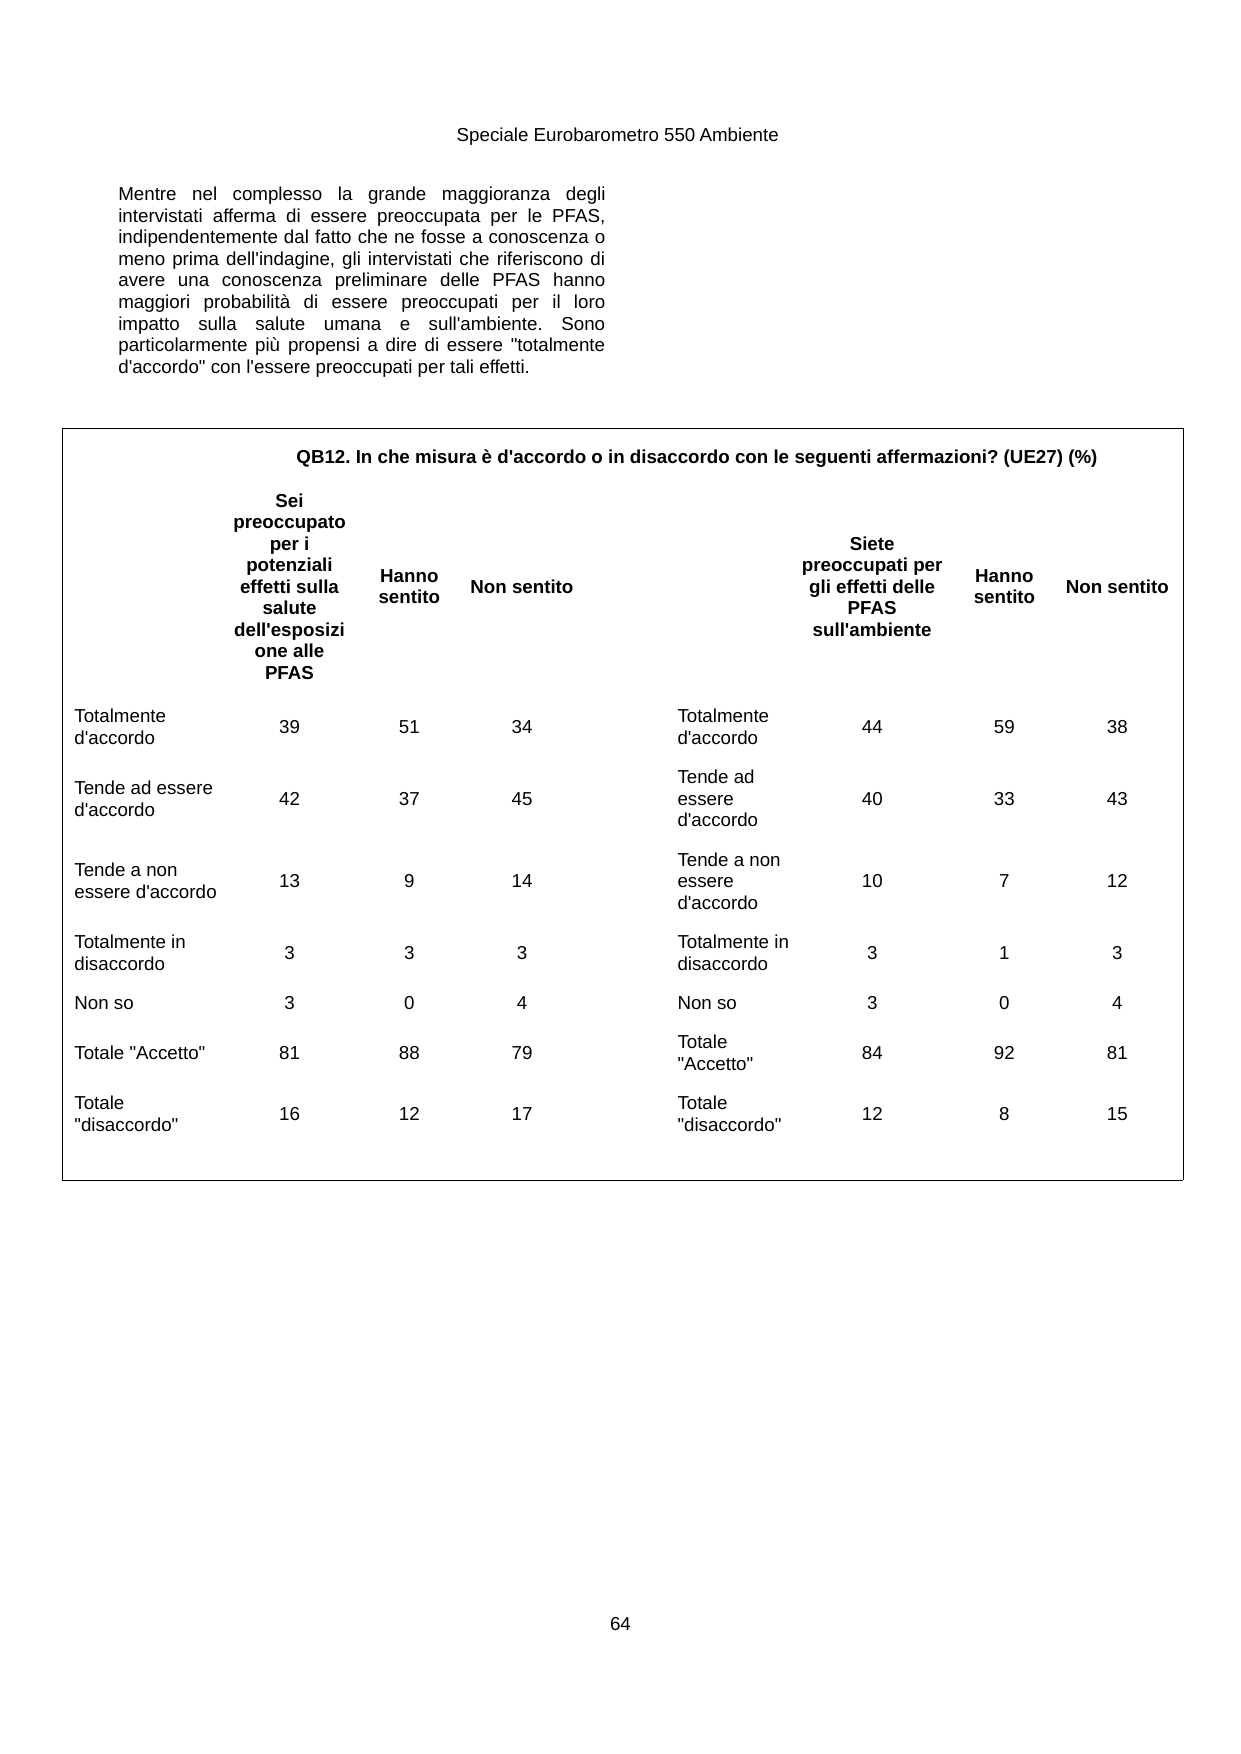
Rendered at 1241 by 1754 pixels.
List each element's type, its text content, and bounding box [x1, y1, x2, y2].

table_cell Hanno sentito [948, 476, 1061, 696]
table_cell Sei preoccupato per i potenziali effetti sulla salute dell'esposizione alle PFAS [226, 476, 353, 696]
table_cell Hanno sentito [353, 476, 465, 696]
table_cell 37 [353, 757, 465, 839]
table_cell 92 [948, 1022, 1061, 1083]
table_cell [71, 476, 226, 696]
table_cell 13 [226, 840, 353, 922]
table_cell 34 [465, 696, 578, 757]
table_header [71, 437, 226, 476]
table_cell 9 [353, 840, 465, 922]
table_cell Tende ad essere d'accordo [674, 757, 796, 839]
table_cell 3 [796, 983, 948, 1022]
table_cell 44 [796, 696, 948, 757]
table_cell Tende ad essere d'accordo [71, 757, 226, 839]
table_cell 8 [948, 1083, 1061, 1144]
table_cell Totalmente d'accordo [71, 696, 226, 757]
table_cell 3 [1061, 922, 1174, 983]
table_cell 45 [465, 757, 578, 839]
table_cell [578, 983, 674, 1022]
table_cell Totale "disaccordo" [71, 1083, 226, 1144]
table_cell Totalmente d'accordo [674, 696, 796, 757]
table_cell 43 [1061, 757, 1174, 839]
table_cell [674, 476, 796, 696]
table_cell 12 [796, 1083, 948, 1144]
table_cell 3 [796, 922, 948, 983]
table_cell 0 [353, 983, 465, 1022]
table_cell 17 [465, 1083, 578, 1144]
table_cell Totale "Accetto" [674, 1022, 796, 1083]
table_cell 81 [226, 1022, 353, 1083]
table_cell Non so [71, 983, 226, 1022]
table_cell [578, 757, 674, 839]
text Mentre nel complesso la grande maggioranza degli intervistati afferma di essere preoccupata per le PFAS, indipendentemente dal fatto che ne fosse a conoscenza o meno prima dell'indagine, gli intervistati che riferiscono di avere una conoscenza preliminare delle PFAS hanno maggiori probabilità di essere preoccupati per il loro impatto sulla salute umana e sull'ambiente. Sono particolarmente più propensi a dire di essere "totalmente d'accordo" con l'essere preoccupati per tali effetti. [118, 183, 605, 377]
table_cell 12 [353, 1083, 465, 1144]
table_cell 15 [1061, 1083, 1174, 1144]
table_cell 81 [1061, 1022, 1174, 1083]
table_cell Totale "disaccordo" [674, 1083, 796, 1144]
table_cell 51 [353, 696, 465, 757]
table_cell Totalmente in disaccordo [674, 922, 796, 983]
table_cell [578, 840, 674, 922]
table_cell [578, 476, 674, 696]
table_cell Totalmente in disaccordo [71, 922, 226, 983]
table_cell Non sentito [465, 476, 578, 696]
table_cell Non sentito [1061, 476, 1174, 696]
table_cell [578, 696, 674, 757]
table_cell 16 [226, 1083, 353, 1144]
table_cell 7 [948, 840, 1061, 922]
table_cell [578, 1083, 674, 1144]
table_cell 59 [948, 696, 1061, 757]
table_cell 3 [353, 922, 465, 983]
table_cell 42 [226, 757, 353, 839]
table_cell 4 [1061, 983, 1174, 1022]
table_cell Tende a non essere d'accordo [71, 840, 226, 922]
table_cell 3 [226, 922, 353, 983]
table_cell 0 [948, 983, 1061, 1022]
table_cell 4 [465, 983, 578, 1022]
table_cell 88 [353, 1022, 465, 1083]
table_cell 33 [948, 757, 1061, 839]
table_cell 79 [465, 1022, 578, 1083]
table_cell 84 [796, 1022, 948, 1083]
table_cell Siete preoccupati per gli effetti delle PFAS sull'ambiente [796, 476, 948, 696]
table_cell [578, 922, 674, 983]
table_cell 40 [796, 757, 948, 839]
table_cell 14 [465, 840, 578, 922]
table_cell Tende a non essere d'accordo [674, 840, 796, 922]
table_cell 10 [796, 840, 948, 922]
table_cell 1 [948, 922, 1061, 983]
table_cell 12 [1061, 840, 1174, 922]
table_cell 3 [465, 922, 578, 983]
table_cell [578, 1022, 674, 1083]
table_cell 3 [226, 983, 353, 1022]
table_cell 38 [1061, 696, 1174, 757]
table_cell Non so [674, 983, 796, 1022]
table_cell 39 [226, 696, 353, 757]
table_header QB12. In che misura è d'accordo o in disaccordo con le seguenti affermazioni? (UE27) (%) [226, 437, 1174, 476]
table_cell Totale "Accetto" [71, 1022, 226, 1083]
